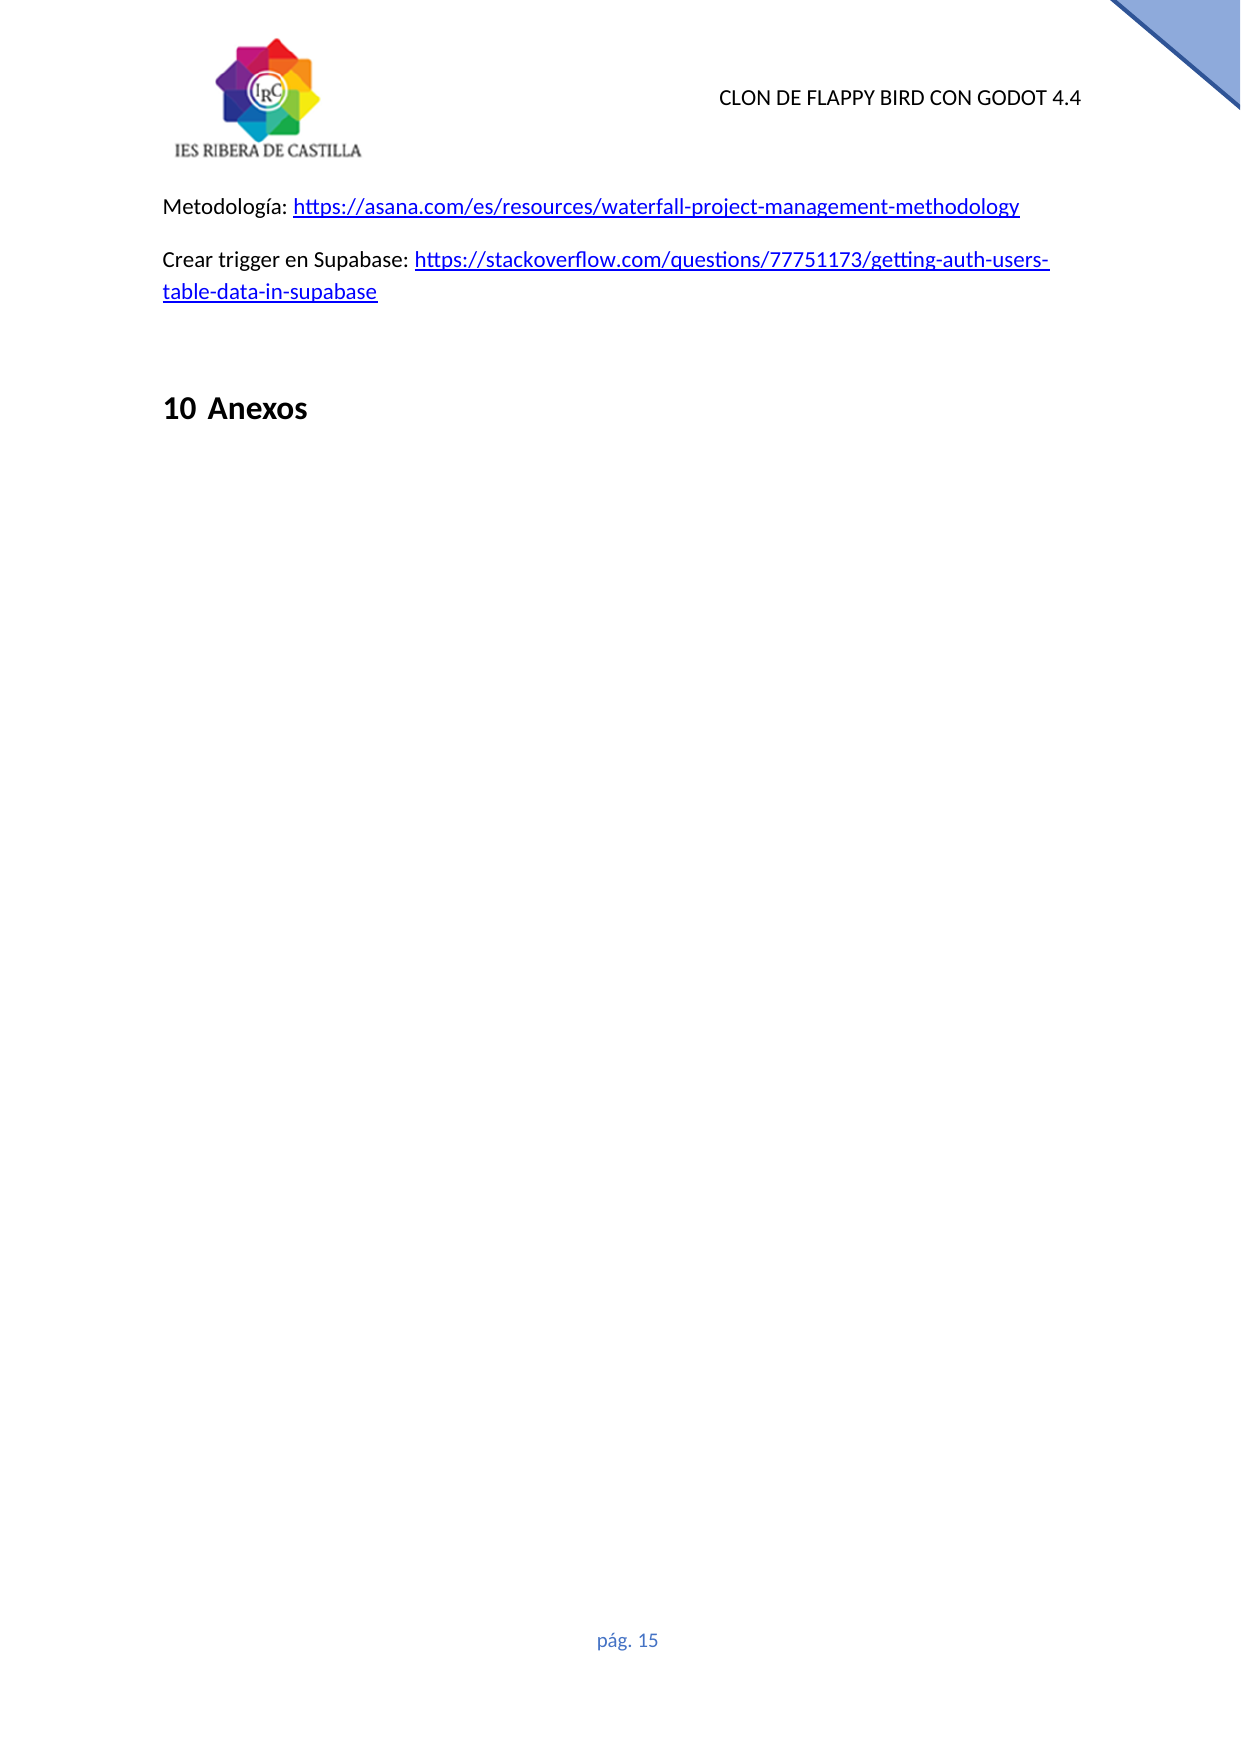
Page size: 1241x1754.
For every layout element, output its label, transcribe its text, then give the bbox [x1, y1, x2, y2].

text Metodología: https://asana.com/es/resources/waterfall-project-management-methodology [162, 192, 1093, 220]
subtitle Anexos [162, 387, 1093, 428]
picture [173, 29, 366, 164]
text Crear trigger en Supabase: https://stackoverflow.com/questions/77751173/getting-auth-users-table-data-in-supabase [162, 245, 1093, 305]
